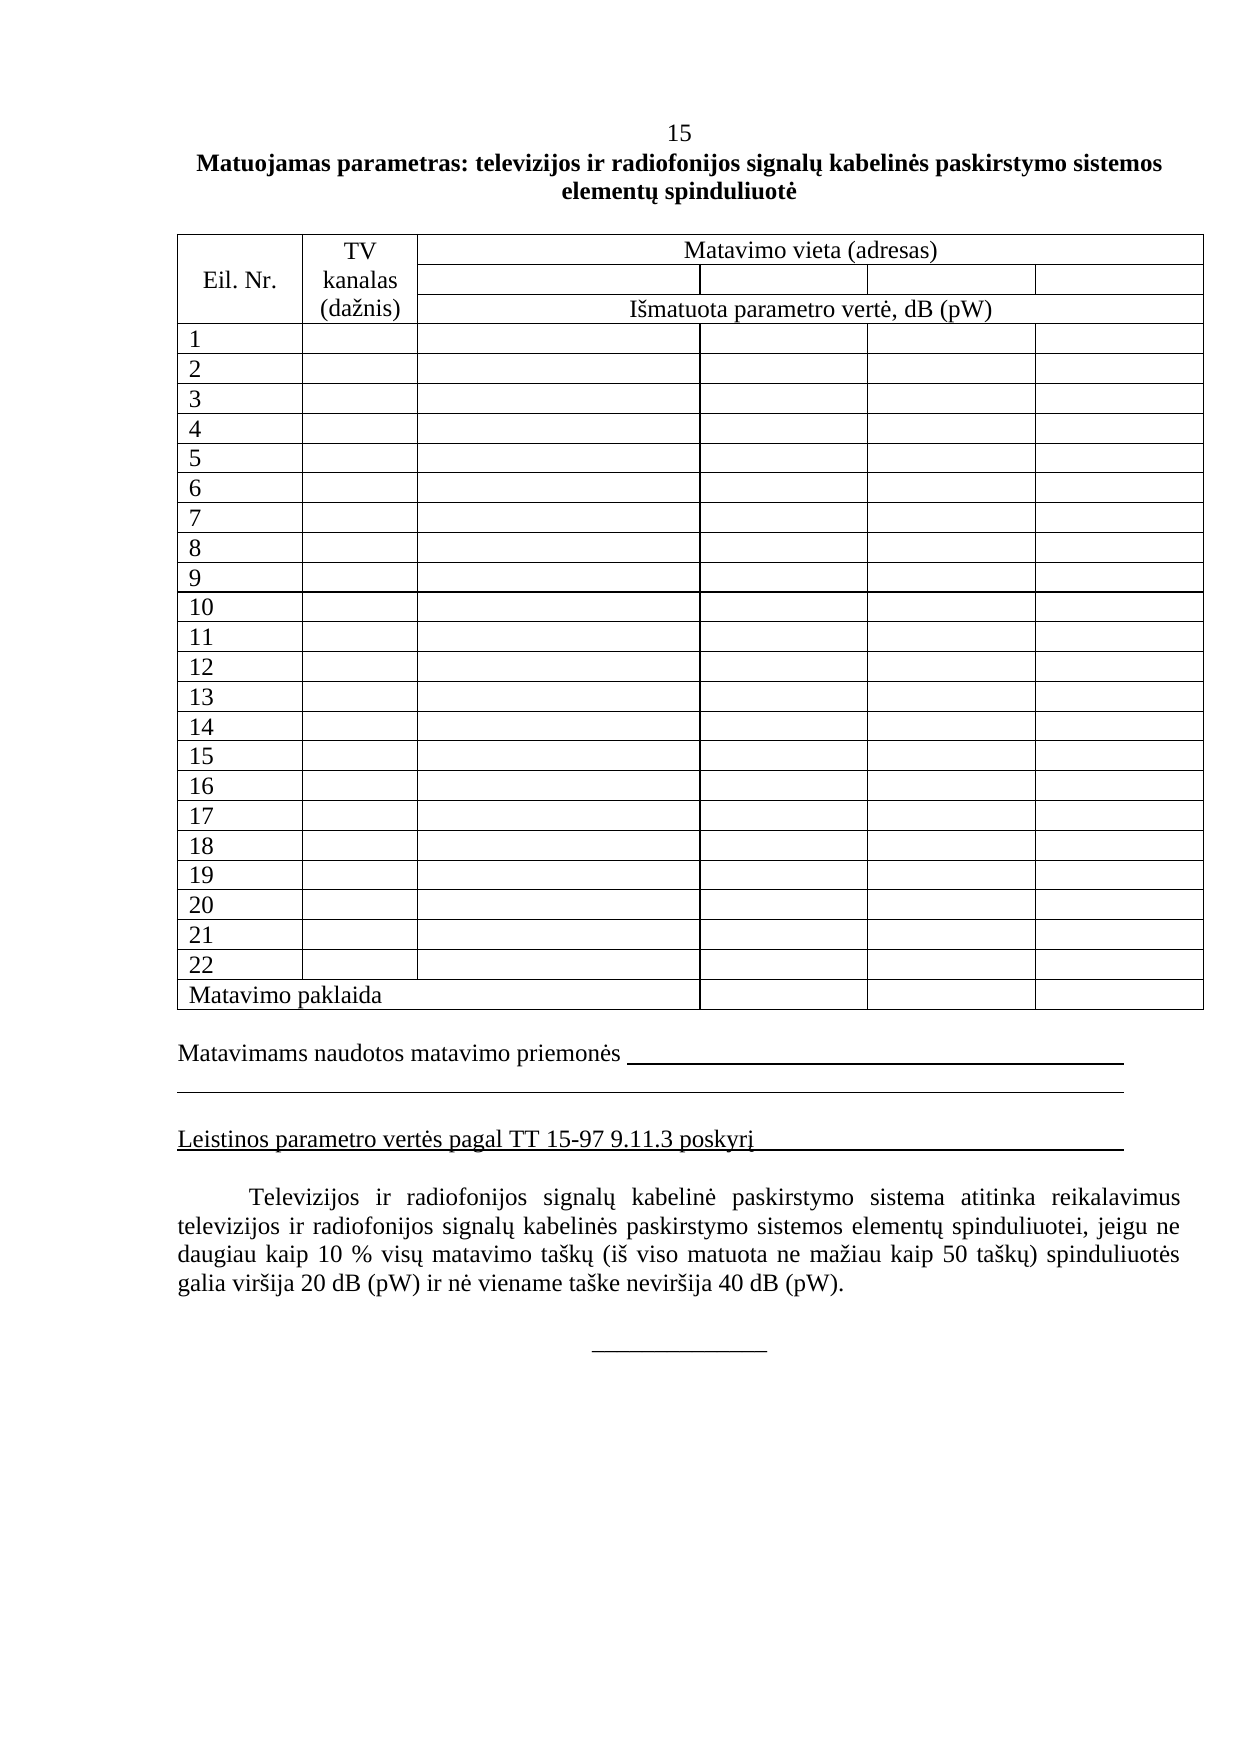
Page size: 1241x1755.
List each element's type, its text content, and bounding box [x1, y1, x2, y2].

table_cell 20 [178, 890, 302, 919]
table_cell [701, 771, 867, 800]
table_cell [868, 771, 1035, 800]
table_cell [418, 831, 699, 859]
table_header TV kanalas (dažnis) [303, 235, 417, 323]
table_cell [868, 354, 1035, 383]
table_cell [868, 533, 1035, 562]
table_cell 14 [178, 712, 302, 740]
table_cell [418, 414, 699, 442]
table_cell [418, 712, 699, 740]
table_cell [418, 682, 699, 711]
table_cell [1036, 831, 1203, 859]
table_cell 15 [178, 741, 302, 770]
table_cell [701, 265, 867, 293]
table_cell [1036, 622, 1203, 651]
table_cell [303, 324, 417, 353]
table_cell [868, 652, 1035, 681]
table_cell [701, 831, 867, 859]
table_cell [1036, 593, 1203, 621]
table_cell [868, 920, 1035, 949]
table_cell [418, 533, 699, 562]
table_cell [701, 593, 867, 621]
table_cell [701, 741, 867, 770]
table_cell [1036, 771, 1203, 800]
table_cell [303, 533, 417, 562]
table_cell [418, 890, 699, 919]
table_cell [418, 622, 699, 651]
table_cell [418, 265, 699, 293]
table_cell [701, 950, 867, 979]
table_cell [701, 533, 867, 562]
table_cell [303, 354, 417, 383]
table_cell [418, 652, 699, 681]
table_cell [868, 801, 1035, 830]
table_cell [418, 563, 699, 591]
table_cell [1036, 950, 1203, 979]
text ______________ [177, 1326, 1181, 1354]
table_cell [1036, 354, 1203, 383]
table_cell 5 [178, 444, 302, 472]
table_cell [1036, 741, 1203, 770]
table_cell [303, 950, 417, 979]
table_cell [868, 473, 1035, 502]
table_cell Išmatuota parametro vertė, dB (pW) [418, 295, 1203, 323]
table_cell [868, 741, 1035, 770]
table_cell 4 [178, 414, 302, 442]
table_cell [701, 682, 867, 711]
table_cell [868, 712, 1035, 740]
table_cell 2 [178, 354, 302, 383]
table_cell [1036, 444, 1203, 472]
table_cell [701, 414, 867, 442]
table_cell [701, 712, 867, 740]
table_cell [418, 950, 699, 979]
table_cell [1036, 682, 1203, 711]
text Leistinos parametro vertės pagal TT 15-97 9.11.3 poskyrį [177, 1124, 1181, 1153]
table_cell [418, 801, 699, 830]
table_cell [701, 980, 867, 1008]
table_cell [1036, 980, 1203, 1008]
text Matavimams naudotos matavimo priemonės [177, 1038, 1181, 1096]
table_cell 21 [178, 920, 302, 949]
table_cell [701, 920, 867, 949]
table_cell [868, 861, 1035, 889]
table_cell [418, 771, 699, 800]
table_cell [868, 324, 1035, 353]
table_cell [868, 384, 1035, 413]
table_cell [701, 652, 867, 681]
table_cell [1036, 265, 1203, 293]
table_cell [1036, 652, 1203, 681]
table_cell [418, 384, 699, 413]
table_cell [868, 444, 1035, 472]
text Televizijos ir radiofonijos signalų kabelinė paskirstymo sistema atitinka reikalavimus televizijos ir radiofonijos signalų kabelinės paskirstymo sistemos elementų spinduliuotei, jeigu ne daugiau kaip 10 % visų matavimo taškų (iš viso matuota ne mažiau kaip 50 taškų) spinduliuotės galia viršija 20 dB (pW) ir nė viename taške neviršija 40 dB (pW). [177, 1182, 1181, 1297]
table_cell [701, 354, 867, 383]
table_cell [418, 473, 699, 502]
table_cell [868, 950, 1035, 979]
table_cell [303, 384, 417, 413]
table_cell [701, 801, 867, 830]
table_cell 22 [178, 950, 302, 979]
table_cell [303, 801, 417, 830]
table_cell [1036, 920, 1203, 949]
table_cell [1036, 801, 1203, 830]
table_cell [418, 503, 699, 532]
table_cell 7 [178, 503, 302, 532]
table_cell [868, 622, 1035, 651]
table_cell [868, 682, 1035, 711]
table_cell [418, 444, 699, 472]
table_cell [303, 831, 417, 859]
table_cell [303, 622, 417, 651]
table_cell [303, 444, 417, 472]
table_cell [1036, 384, 1203, 413]
table_cell [701, 473, 867, 502]
table_cell [1036, 503, 1203, 532]
table_cell [1036, 324, 1203, 353]
table_cell 6 [178, 473, 302, 502]
table_header Matavimo vieta (adresas) [418, 235, 1203, 264]
table_cell 9 [178, 563, 302, 591]
table_cell 1 [178, 324, 302, 353]
table_cell [868, 414, 1035, 442]
table_cell [418, 861, 699, 889]
table_cell 10 [178, 593, 302, 621]
table_cell [303, 712, 417, 740]
table_cell [418, 593, 699, 621]
table_cell [868, 593, 1035, 621]
table_cell [868, 563, 1035, 591]
table_cell [868, 831, 1035, 859]
table_cell [1036, 712, 1203, 740]
table_cell 16 [178, 771, 302, 800]
table_cell [303, 682, 417, 711]
table_cell [701, 444, 867, 472]
table_cell [303, 771, 417, 800]
table_cell 19 [178, 861, 302, 889]
table_cell [303, 563, 417, 591]
table_cell [418, 324, 699, 353]
table_cell [701, 890, 867, 919]
table_cell [303, 890, 417, 919]
table_cell [701, 324, 867, 353]
table_cell 18 [178, 831, 302, 859]
table_cell [418, 741, 699, 770]
table_cell [303, 920, 417, 949]
table_cell [303, 741, 417, 770]
table_cell [1036, 533, 1203, 562]
table_cell [303, 503, 417, 532]
table_cell 11 [178, 622, 302, 651]
table_cell [1036, 563, 1203, 591]
table_cell [701, 503, 867, 532]
table_cell 13 [178, 682, 302, 711]
table_cell [1036, 473, 1203, 502]
table_header Eil. Nr. [178, 235, 302, 323]
table_cell [303, 861, 417, 889]
table_cell 17 [178, 801, 302, 830]
table_cell 3 [178, 384, 302, 413]
table_cell [701, 563, 867, 591]
table_cell [701, 384, 867, 413]
table_cell [701, 861, 867, 889]
table_cell [418, 920, 699, 949]
table_cell [303, 652, 417, 681]
table_cell [868, 265, 1035, 293]
table_cell [303, 414, 417, 442]
table_cell [1036, 414, 1203, 442]
table_cell [418, 354, 699, 383]
table_cell [868, 980, 1035, 1008]
table_cell [868, 503, 1035, 532]
table_cell [868, 890, 1035, 919]
table_cell [1036, 861, 1203, 889]
table_cell [303, 593, 417, 621]
table_cell [303, 473, 417, 502]
table_cell [1036, 890, 1203, 919]
table_cell 8 [178, 533, 302, 562]
table_cell [701, 622, 867, 651]
text Matuojamas parametras: televizijos ir radiofonijos signalų kabelinės paskirstymo sistemos elementų spinduliuotė [177, 148, 1181, 205]
table_cell Matavimo paklaida [178, 980, 699, 1008]
table_cell 12 [178, 652, 302, 681]
